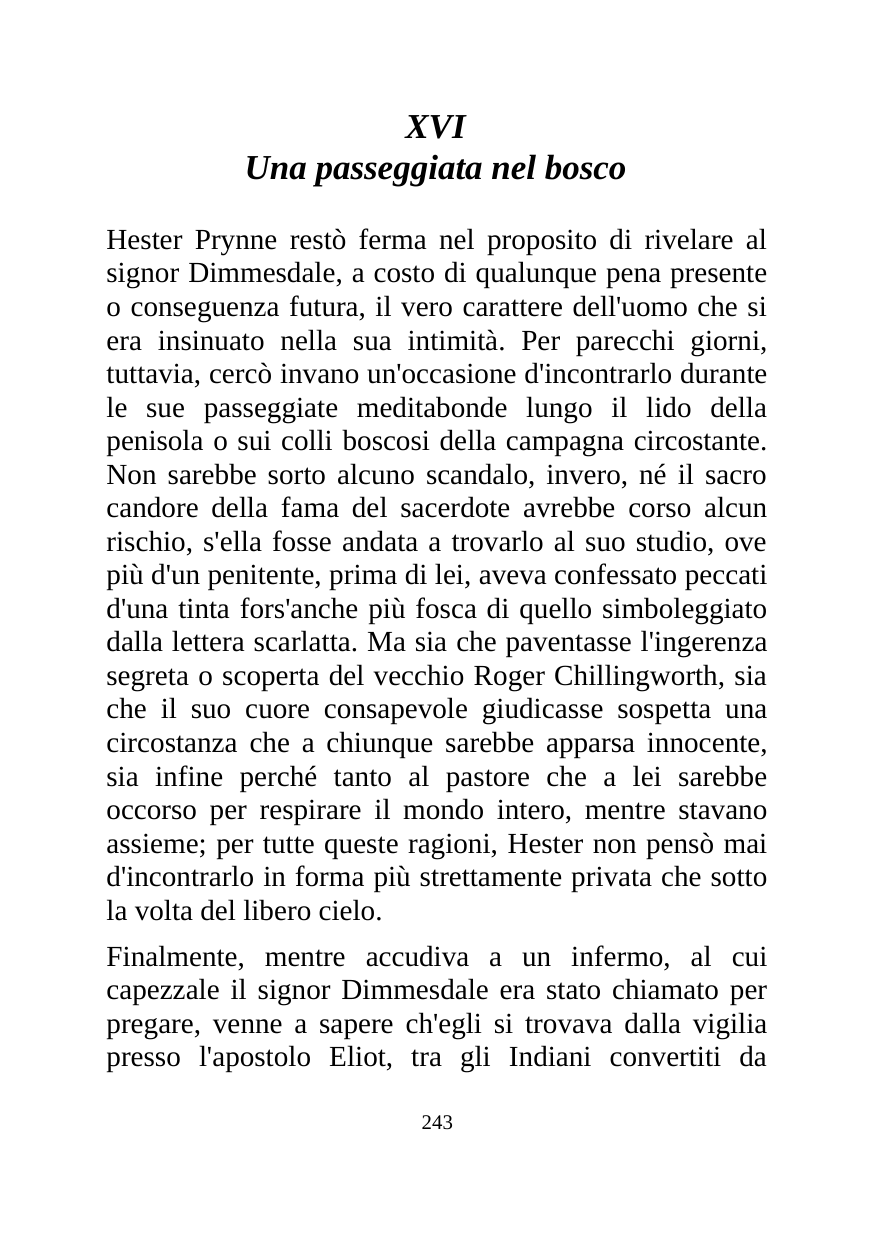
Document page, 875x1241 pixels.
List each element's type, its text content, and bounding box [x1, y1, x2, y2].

text Hester Prynne restò ferma nel proposito di rivelare al signor Dimmesdale, a costo di qualunque pena presente o conseguenza futura, il vero carattere dell'uomo che si era insinuato nella sua intimità. Per parecchi giorni, tuttavia, cercò invano un'occasione d'incontrarlo durante le sue passeggiate meditabonde lungo il lido della penisola o sui colli boscosi della campagna circostante. Non sarebbe sorto alcuno scandalo, invero, né il sacro candore della fama del sacerdote avrebbe corso alcun rischio, s'ella fosse andata a trovarlo al suo studio, ove più d'un penitente, prima di lei, aveva confessato peccati d'una tinta fors'anche più fosca di quello simboleggiato dalla lettera scarlatta. Ma sia che paventasse l'ingerenza segreta o scoperta del vecchio Roger Chillingworth, sia che il suo cuore consapevole giudicasse sospetta una circostanza che a chiunque sarebbe apparsa innocente, sia infine perché tanto al pastore che a lei sarebbe occorso per respirare il mondo intero, mentre stavano assieme; per tutte queste ragioni, Hester non pensò mai d'incontrarlo in forma più strettamente privata che sotto la volta del libero cielo. [106, 222, 768, 926]
subtitle XVI Una passeggiata nel bosco [106, 106, 768, 187]
text Finalmente, mentre accudiva a un infermo, al cui capezzale il signor Dimmesdale era stato chiamato per pregare, venne a sapere ch'egli si trovava dalla vigilia presso l'apostolo Eliot, tra gli Indiani convertiti da [106, 939, 768, 1073]
